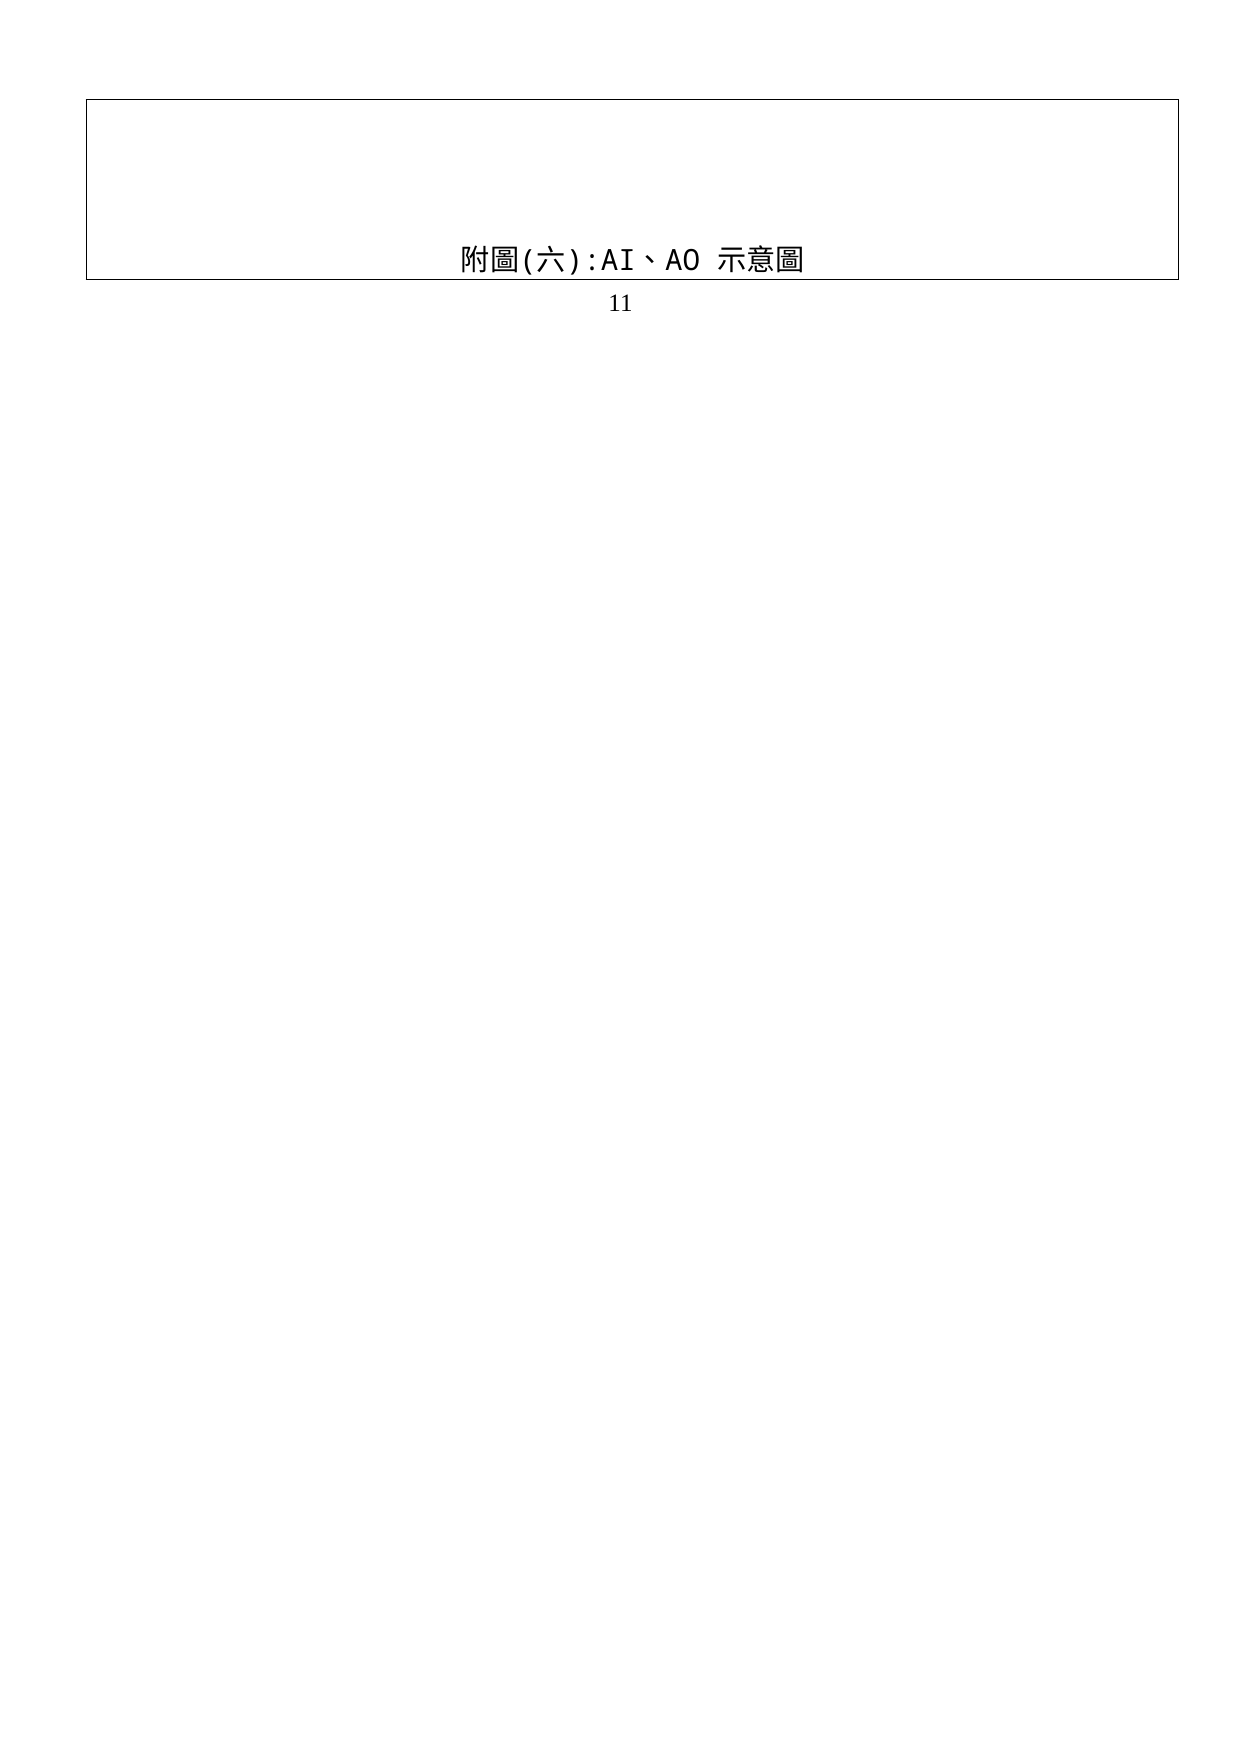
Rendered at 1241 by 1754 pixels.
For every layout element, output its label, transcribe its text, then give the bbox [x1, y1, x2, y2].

table_header 附圖(六):AI、AO 示意圖 [87, 100, 1178, 279]
text 7 [75, 280, 1165, 317]
